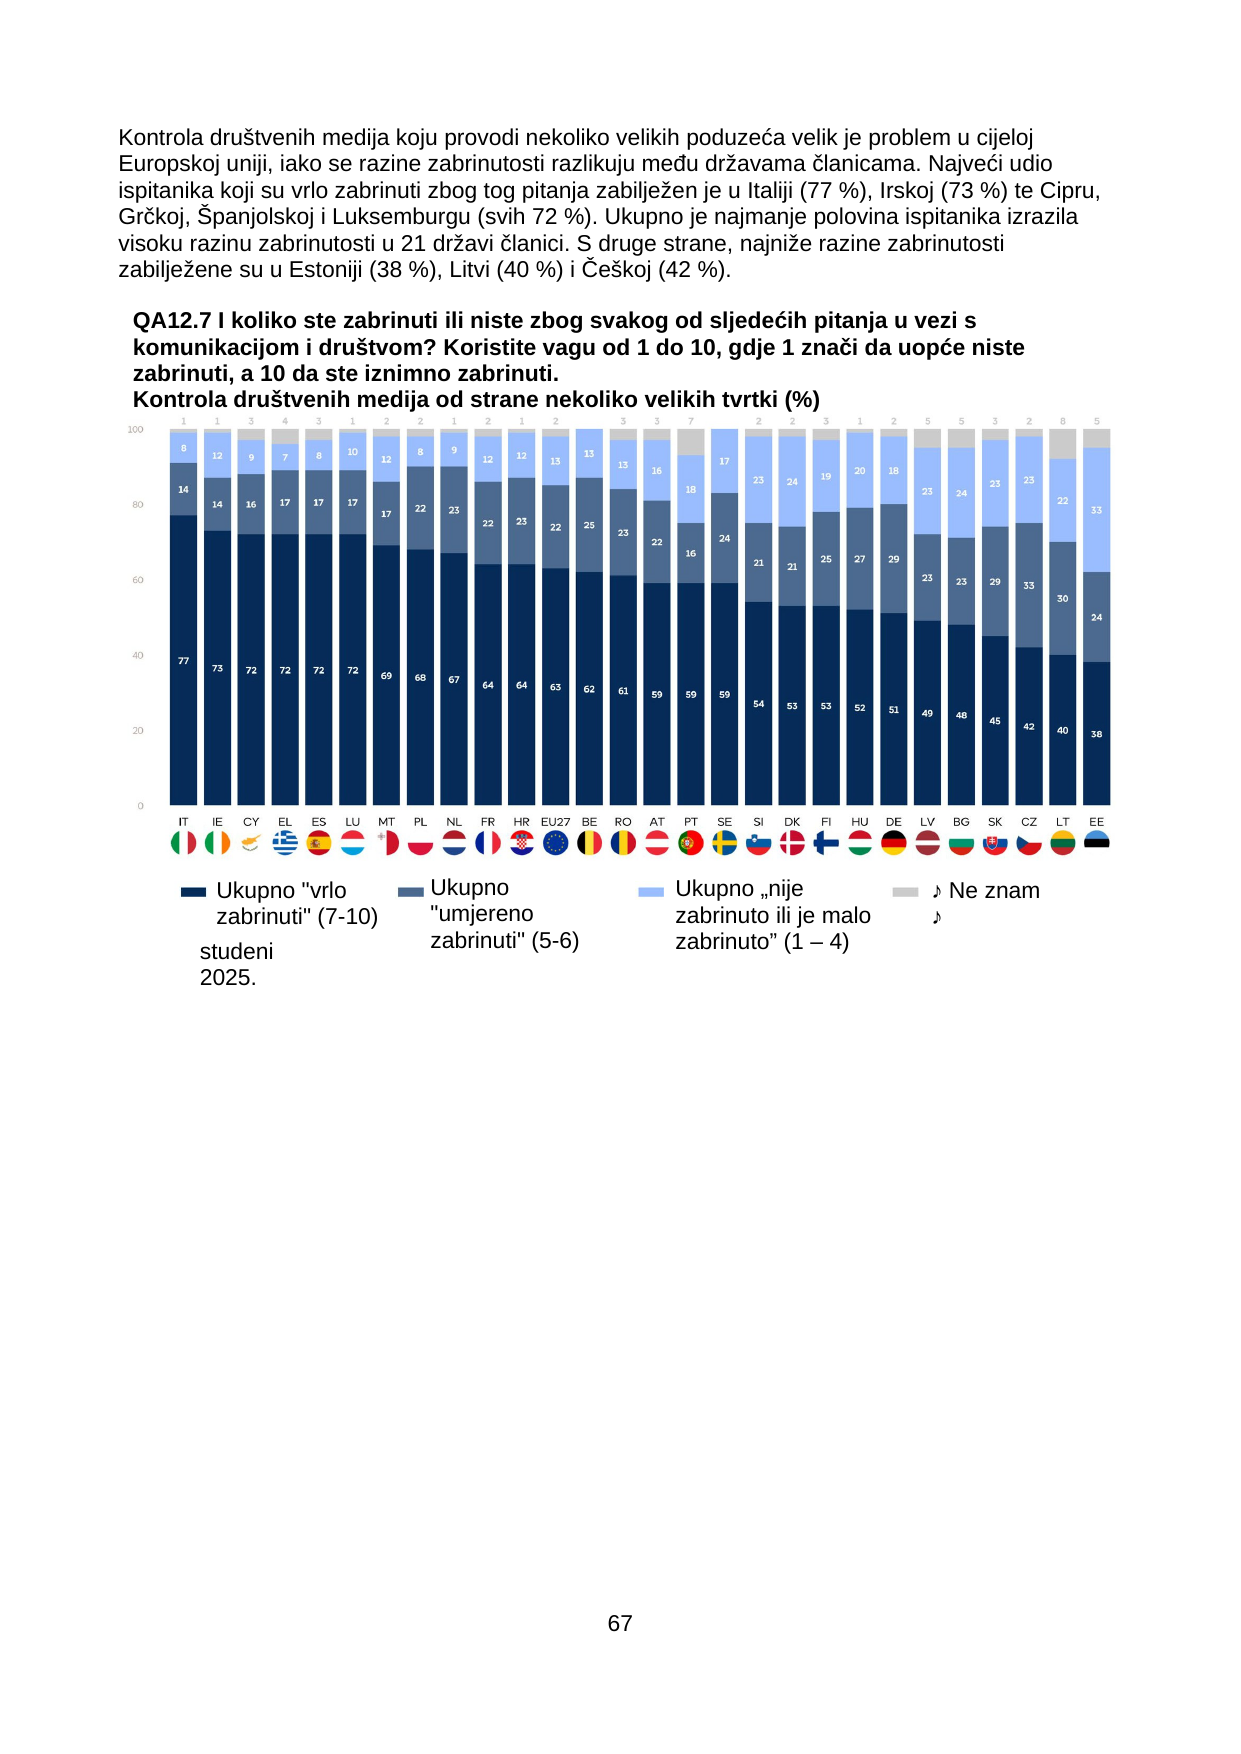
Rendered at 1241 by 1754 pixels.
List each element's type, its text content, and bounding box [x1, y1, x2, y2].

picture [123, 413, 1117, 865]
picture [173, 878, 923, 900]
text Kontrola društvenih medija koju provodi nekoliko velikih poduzeća velik je problem u cijeloj Europskoj uniji, iako se razine zabrinutosti razlikuju među državama članicama. Najveći udio ispitanika koji su vrlo zabrinuti zbog tog pitanja zabilježen je u Italiji (77 %), Irskoj (73 %) te Cipru, Grčkoj, Španjolskoj i Luksemburgu (svih 72 %). Ukupno je najmanje polovina ispitanika izrazila visoku razinu zabrinutosti u 21 državi članici. S druge strane, najniže razine zabrinutosti zabilježene su u Estoniji (38 %), Litvi (40 %) i Češkoj (42 %). [118, 124, 1122, 282]
